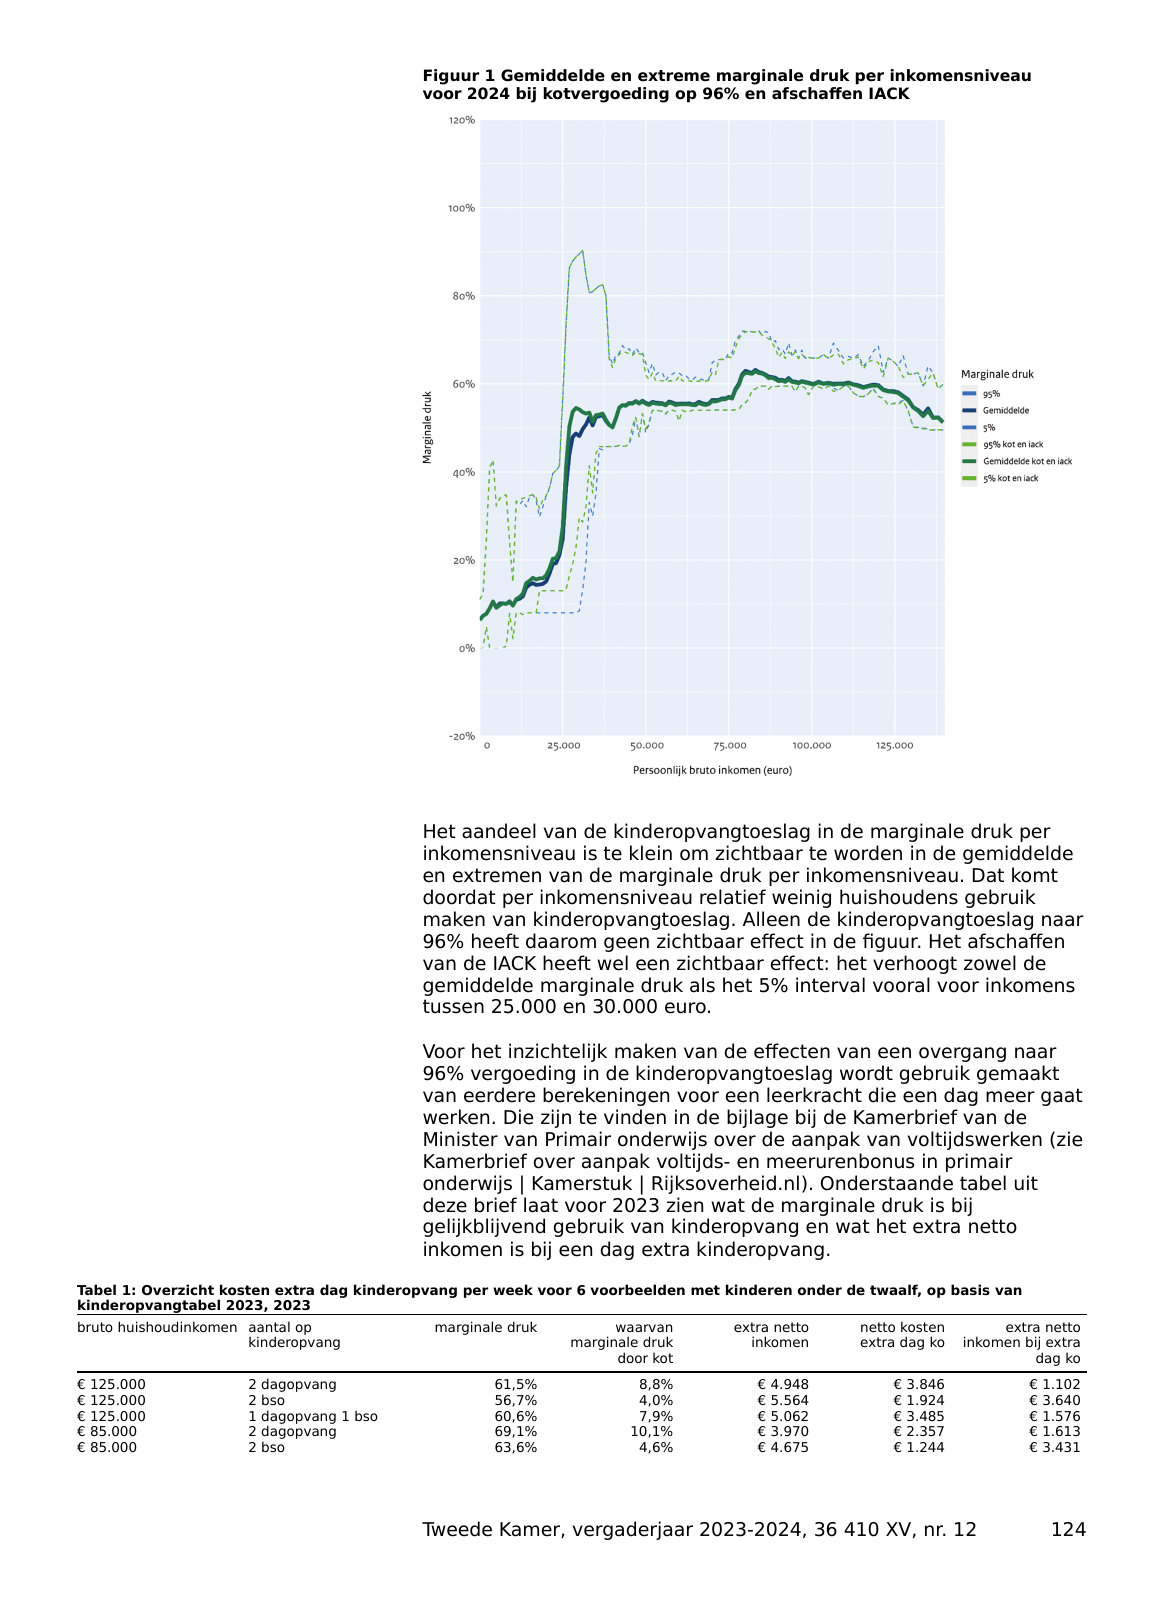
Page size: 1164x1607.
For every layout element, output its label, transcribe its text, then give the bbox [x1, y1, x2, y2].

text Het aandeel van de kinderopvangtoeslag in de marginale druk per inkomensniveau is te klein om zichtbaar te worden in de gemiddelde en extremen van de marginale druk per inkomensniveau. Dat komt doordat per inkomensniveau relatief weinig huishoudens gebruik maken van kinderopvangtoeslag. Alleen de kinderopvangtoeslag naar 96% heeft daarom geen zichtbaar effect in de figuur. Het afschaffen van de IACK heeft wel een zichtbaar effect: het verhoogt zowel de gemiddelde marginale druk als het 5% interval vooral voor inkomens tussen 25.000 en 30.000 euro. [422, 821, 1087, 1018]
table_cell € 125.000 [77, 1393, 242, 1408]
table_cell marginale druk [408, 1315, 543, 1371]
table_cell € 1.102 [951, 1373, 1087, 1393]
table_cell bruto huishoudinkomen [77, 1315, 242, 1371]
table_cell 63,6% [408, 1440, 543, 1456]
table_cell 4,6% [543, 1440, 679, 1456]
table_cell € 125.000 [77, 1409, 242, 1424]
table_cell netto kosten extra dag ko [815, 1315, 951, 1371]
table_cell 2 bso [242, 1393, 407, 1408]
table_cell extra netto inkomen [679, 1315, 815, 1371]
table_cell € 85.000 [77, 1440, 242, 1456]
table_cell 8,8% [543, 1373, 679, 1393]
table_cell € 1.613 [951, 1424, 1087, 1440]
table_cell € 1.576 [951, 1409, 1087, 1424]
table_cell € 125.000 [77, 1373, 242, 1393]
table_cell € 3.846 [815, 1373, 951, 1393]
table_cell € 3.970 [679, 1424, 815, 1440]
text Figuur 1 Gemiddelde en extreme marginale druk per inkomensniveau voor 2024 bij kotvergoeding op 96% en afschaffen IACK [422, 67, 1072, 103]
table_cell 7,9% [543, 1409, 679, 1424]
table_cell € 1.924 [815, 1393, 951, 1408]
table_cell € 85.000 [77, 1424, 242, 1440]
table_cell 61,5% [408, 1373, 543, 1393]
table_cell € 3.485 [815, 1409, 951, 1424]
table_cell aantal op kinderopvang [242, 1315, 407, 1371]
table_cell 56,7% [408, 1393, 543, 1408]
table_cell 2 bso [242, 1440, 407, 1456]
table_cell € 4.675 [679, 1440, 815, 1456]
table_cell waarvan marginale druk door kot [543, 1315, 679, 1371]
table_cell 2 dagopvang [242, 1373, 407, 1393]
table_cell 2 dagopvang [242, 1424, 407, 1440]
table_header Tabel 1: Overzicht kosten extra dag kinderopvang per week voor 6 voorbeelden met kinderen onder de twaalf, op basis van kinderopvangtabel 2023, 2023 [77, 1282, 1087, 1314]
table_cell 4,0% [543, 1393, 679, 1408]
table_cell 10,1% [543, 1424, 679, 1440]
table_cell € 5.564 [679, 1393, 815, 1408]
table_cell € 2.357 [815, 1424, 951, 1440]
table_cell € 3.640 [951, 1393, 1087, 1408]
table_cell 60,6% [408, 1409, 543, 1424]
text Voor het inzichtelijk maken van de effecten van een overgang naar 96% vergoeding in de kinderopvangtoeslag wordt gebruik gemaakt van eerdere berekeningen voor een leerkracht die een dag meer gaat werken. Die zijn te vinden in de bijlage bij de Kamerbrief van de Minister van Primair onderwijs over de aanpak van voltijdswerken (zie Kamerbrief over aanpak voltijds- en meerurenbonus in primair onderwijs | Kamerstuk | Rijksoverheid.nl). Onderstaande tabel uit deze brief laat voor 2023 zien wat de marginale druk is bij gelijkblijvend gebruik van kinderopvang en wat het extra netto inkomen is bij een dag extra kinderopvang. [422, 1041, 1087, 1260]
table_cell 1 dagopvang 1 bso [242, 1409, 407, 1424]
table_cell 69,1% [408, 1424, 543, 1440]
picture [422, 115, 1072, 777]
table_cell € 5.062 [679, 1409, 815, 1424]
table_cell € 3.431 [951, 1440, 1087, 1456]
table_cell € 1.244 [815, 1440, 951, 1456]
table_cell extra netto inkomen bij extra dag ko [951, 1315, 1087, 1371]
table_cell € 4.948 [679, 1373, 815, 1393]
